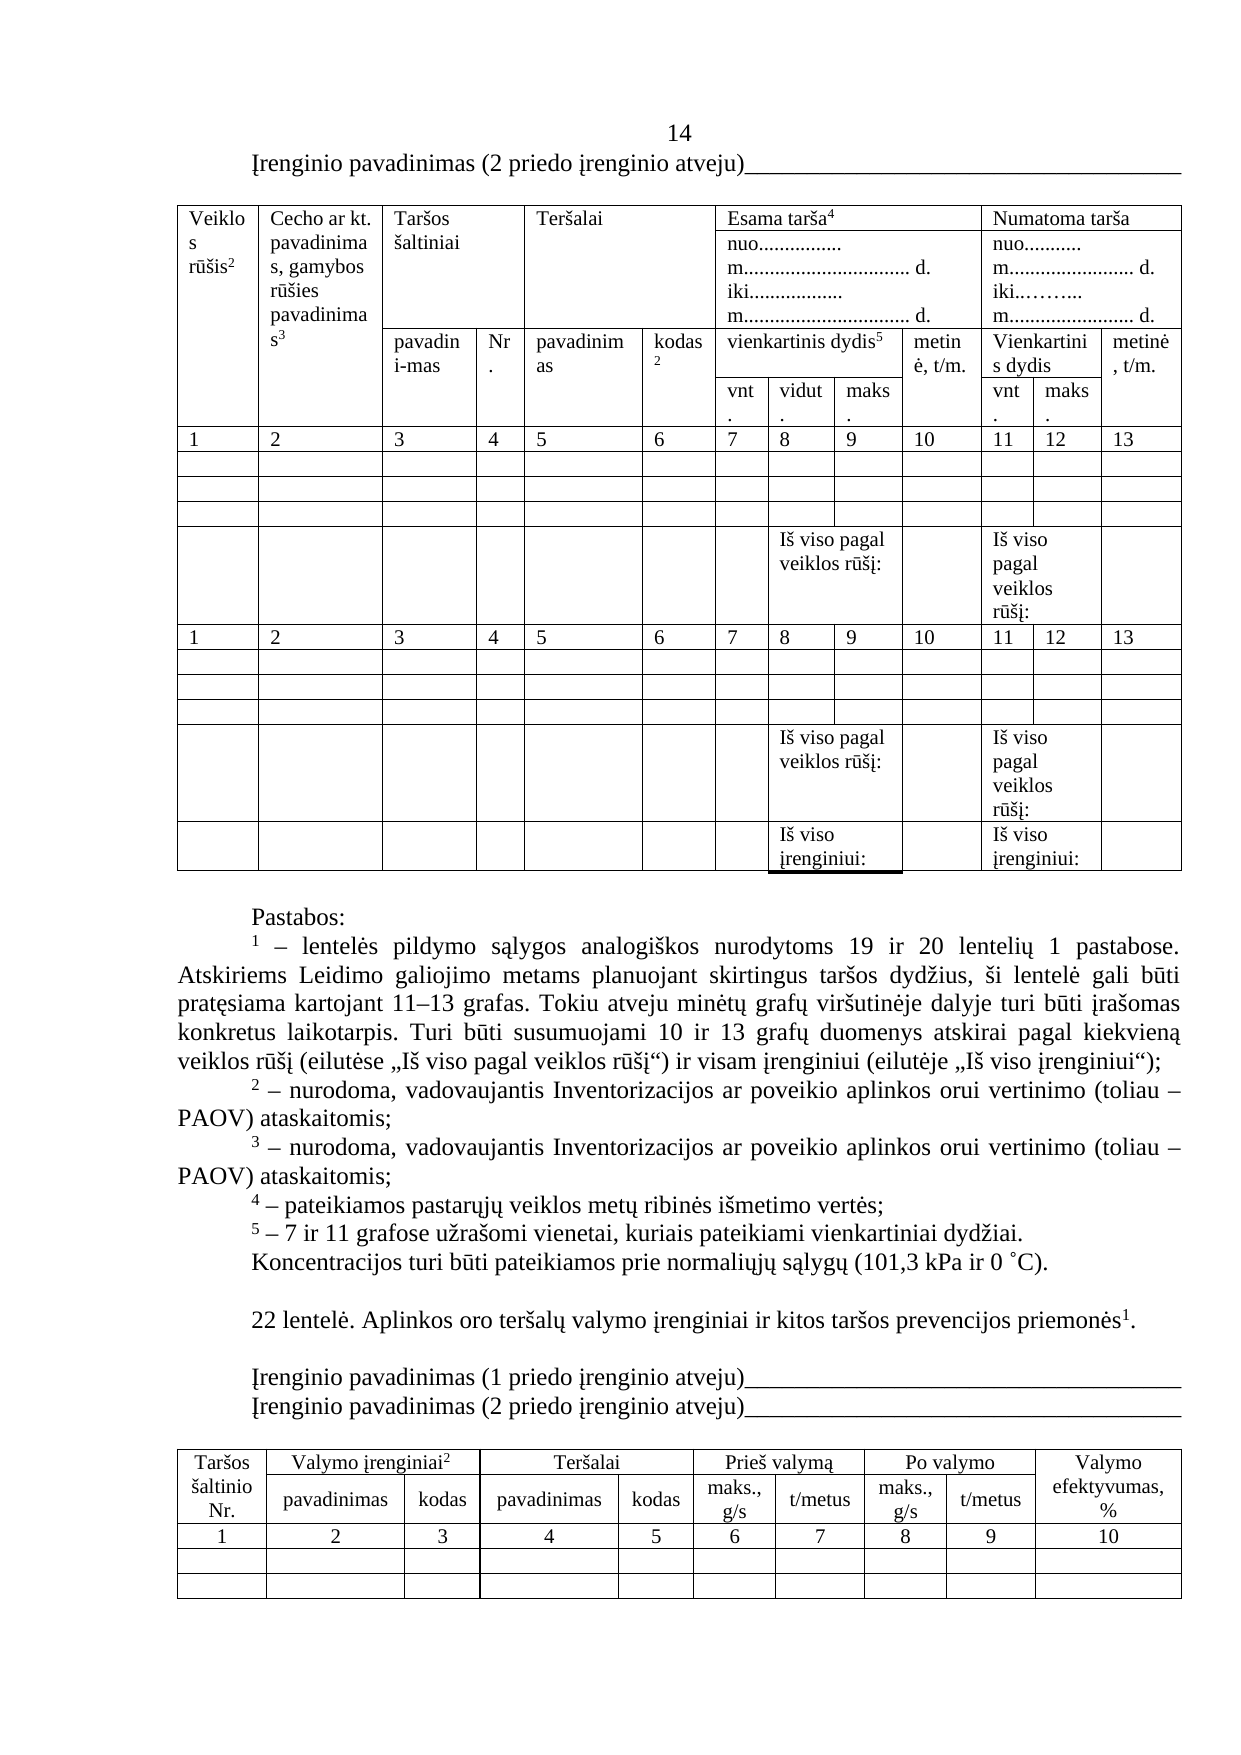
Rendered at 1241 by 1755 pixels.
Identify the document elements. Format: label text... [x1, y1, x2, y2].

table_cell 9 [835, 625, 902, 649]
table_cell Iš viso įrenginiui: [769, 822, 902, 870]
text 3 – nurodoma, vadovaujantis Inventorizacijos ar poveikio aplinkos orui vertinimo (toliau – PAOV) ataskaitomis; [177, 1132, 1181, 1190]
table_cell [903, 502, 981, 526]
table_cell [267, 1574, 404, 1598]
table_header Taršos šaltinio Nr. [178, 1450, 266, 1523]
table_cell 7 [716, 427, 768, 451]
table_cell [716, 527, 768, 623]
table_cell [178, 822, 258, 870]
table_cell [259, 650, 382, 674]
text Įrenginio pavadinimas (2 priedo įrenginio atveju) [177, 1391, 1181, 1420]
table_cell [178, 725, 258, 821]
table_cell [477, 822, 524, 870]
table_cell [477, 675, 524, 699]
table_cell [383, 822, 476, 870]
table_cell [1034, 650, 1101, 674]
table_cell [694, 1549, 775, 1573]
table_cell [835, 502, 902, 526]
table_cell [716, 502, 768, 526]
table_cell [947, 1574, 1035, 1598]
table_header Prieš valymą [694, 1450, 864, 1474]
table_cell [525, 527, 642, 623]
table_cell [643, 725, 715, 821]
table_cell [1102, 822, 1181, 870]
table_cell Iš viso pagal veiklos rūšį: [982, 725, 1101, 821]
table_cell vnt. [716, 378, 768, 426]
table_cell vidut. [769, 378, 834, 426]
table_cell [643, 527, 715, 623]
table_header Taršos šaltiniai [383, 206, 524, 327]
table_cell [1034, 700, 1101, 724]
table_cell pavadinimas [525, 329, 642, 426]
table_cell [1034, 502, 1101, 526]
table_cell [1102, 527, 1181, 623]
table_cell pavadini-mas [383, 329, 476, 426]
table_cell [776, 1549, 864, 1573]
table_cell 3 [405, 1524, 479, 1548]
table_cell [178, 477, 258, 501]
table_header Esama tarša4 [716, 206, 981, 230]
table_cell [525, 700, 642, 724]
table_cell [776, 1574, 864, 1598]
table_cell 5 [619, 1524, 693, 1548]
table_cell kodas [619, 1475, 693, 1523]
table_cell nuo........... m........................ d. iki..……... m........................ d. [982, 231, 1181, 327]
table_header Valymo įrenginiai2 [267, 1450, 479, 1474]
table_cell [383, 700, 476, 724]
table_cell [1102, 452, 1181, 476]
table_cell 5 [525, 427, 642, 451]
table_cell Iš viso pagal veiklos rūšį: [769, 725, 902, 821]
table_cell 10 [903, 427, 981, 451]
table_cell [178, 502, 258, 526]
table_cell [481, 1574, 618, 1598]
table_header Cecho ar kt. pavadinimas, gamybos rūšies pavadinimas3 [259, 206, 382, 426]
table_cell [982, 502, 1033, 526]
text 4 – pateikiamos pastarųjų veiklos metų ribinės išmetimo vertės; [177, 1190, 1181, 1218]
table_cell [903, 452, 981, 476]
table_cell [178, 1549, 266, 1573]
table_cell 10 [903, 625, 981, 649]
table_cell [1036, 1574, 1181, 1598]
table_cell [178, 650, 258, 674]
table_cell [259, 452, 382, 476]
table_cell [903, 822, 981, 870]
table_cell [178, 527, 258, 623]
table_cell [1036, 1549, 1181, 1573]
table_cell [1102, 650, 1181, 674]
table_cell [525, 822, 642, 870]
table_cell [982, 675, 1033, 699]
table_cell 13 [1102, 427, 1181, 451]
table_header Po valymo [865, 1450, 1035, 1474]
table_cell [835, 477, 902, 501]
text Pastabos: [177, 902, 1181, 931]
table_cell [903, 477, 981, 501]
table_cell 2 [267, 1524, 404, 1548]
table_cell [982, 700, 1033, 724]
table_header Teršalai [525, 206, 715, 327]
table_cell t/metus [776, 1475, 864, 1523]
table_cell [769, 452, 834, 476]
table_cell vnt. [982, 378, 1033, 426]
table_cell [716, 675, 768, 699]
table_cell [383, 502, 476, 526]
table_cell [178, 1574, 266, 1598]
table_cell maks. [1034, 378, 1101, 426]
table_cell [1102, 477, 1181, 501]
table_cell [1102, 725, 1181, 821]
table_cell 12 [1034, 625, 1101, 649]
table_cell [769, 650, 834, 674]
table_cell [477, 725, 524, 821]
table_cell [769, 502, 834, 526]
table_cell [477, 477, 524, 501]
table_cell Nr. [477, 329, 524, 426]
table_cell [865, 1549, 946, 1573]
table_cell 3 [383, 427, 476, 451]
table_cell 3 [383, 625, 476, 649]
table_cell [716, 452, 768, 476]
table_cell [383, 650, 476, 674]
table_cell [835, 650, 902, 674]
table_cell [982, 477, 1033, 501]
table_cell 10 [1036, 1524, 1181, 1548]
table_header Teršalai [481, 1450, 693, 1474]
text Koncentracijos turi būti pateikiamos prie normaliųjų sąlygų (101,3 kPa ir 0 ˚C). [177, 1247, 1181, 1276]
table_cell [716, 650, 768, 674]
table_cell Iš viso pagal veiklos rūšį: [769, 527, 902, 623]
table_cell [835, 675, 902, 699]
table_cell [1034, 675, 1101, 699]
table_cell 13 [1102, 625, 1181, 649]
table_cell [178, 675, 258, 699]
table_cell 8 [769, 427, 834, 451]
table_cell [383, 725, 476, 821]
table_cell 7 [776, 1524, 864, 1548]
table_cell [1034, 477, 1101, 501]
table_header Valymo efektyvumas, % [1036, 1450, 1181, 1523]
table_cell 1 [178, 1524, 266, 1548]
table_cell [405, 1549, 479, 1573]
table_cell [643, 675, 715, 699]
table_cell [716, 822, 768, 870]
table_cell [481, 1549, 618, 1573]
table_cell [835, 452, 902, 476]
table_cell 6 [694, 1524, 775, 1548]
table_cell pavadinimas [481, 1475, 618, 1523]
table_cell [477, 700, 524, 724]
table_cell nuo................ m................................ d. iki.................. m................................ d. [716, 231, 981, 327]
table_cell 4 [481, 1524, 618, 1548]
table_cell 8 [865, 1524, 946, 1548]
table_cell Vienkartinis dydis [982, 329, 1101, 377]
table_cell [178, 700, 258, 724]
table_cell 5 [525, 625, 642, 649]
table_cell 1 [178, 427, 258, 451]
table_cell [643, 452, 715, 476]
table_cell maks. [835, 378, 902, 426]
table_cell metinė, t/m. [1102, 329, 1181, 426]
table_cell [477, 650, 524, 674]
text 5 – 7 ir 11 grafose užrašomi vienetai, kuriais pateikiami vienkartiniai dydžiai. [177, 1218, 1181, 1247]
table_cell [477, 452, 524, 476]
table_cell [619, 1574, 693, 1598]
table_cell [643, 700, 715, 724]
table_cell [716, 477, 768, 501]
table_cell t/metus [947, 1475, 1035, 1523]
table_cell [1034, 452, 1101, 476]
table_cell [982, 452, 1033, 476]
table_cell [259, 675, 382, 699]
table_cell [694, 1574, 775, 1598]
table_cell [769, 477, 834, 501]
table_cell maks., g/s [865, 1475, 946, 1523]
table_cell [259, 725, 382, 821]
table_cell [643, 477, 715, 501]
text 22 lentelė. Aplinkos oro teršalų valymo įrenginiai ir kitos taršos prevencijos priemonės1. [177, 1305, 1181, 1333]
text 2 – nurodoma, vadovaujantis Inventorizacijos ar poveikio aplinkos orui vertinimo (toliau – PAOV) ataskaitomis; [177, 1075, 1181, 1132]
table_cell 12 [1034, 427, 1101, 451]
table_cell [716, 700, 768, 724]
table_cell [267, 1549, 404, 1573]
table_cell pavadinimas [267, 1475, 404, 1523]
table_header Veiklos rūšis2 [178, 206, 258, 426]
table_cell 8 [769, 625, 834, 649]
table_cell Iš viso pagal veiklos rūšį: [982, 527, 1101, 623]
table_cell [477, 527, 524, 623]
text 1 – lentelės pildymo sąlygos analogiškos nurodytoms 19 ir 20 lentelių 1 pastabose. Atskiriems Leidimo galiojimo metams planuojant skirtingus taršos dydžius, ši lentelė gali būti pratęsiama kartojant 11–13 grafas. Tokiu atveju minėtų grafų viršutinėje dalyje turi būti įrašomas konkretus laikotarpis. Turi būti susumuojami 10 ir 13 grafų duomenys atskirai pagal kiekvieną veiklos rūšį (eilutėse „Iš viso pagal veiklos rūšį“) ir visam įrenginiui (eilutėje „Iš viso įrenginiui“); [177, 931, 1181, 1075]
table_cell 6 [643, 625, 715, 649]
text Įrenginio pavadinimas (2 priedo įrenginio atveju) [177, 148, 1181, 176]
table_cell [769, 675, 834, 699]
table_cell vienkartinis dydis5 [716, 329, 902, 377]
table_cell [525, 725, 642, 821]
table_cell [865, 1574, 946, 1598]
table_cell [716, 725, 768, 821]
table_cell 4 [477, 625, 524, 649]
table_cell [383, 675, 476, 699]
table_cell [619, 1549, 693, 1573]
text Įrenginio pavadinimas (1 priedo įrenginio atveju) [177, 1362, 1181, 1391]
table_cell 2 [259, 625, 382, 649]
table_cell [643, 502, 715, 526]
table_cell [903, 700, 981, 724]
table_cell [903, 650, 981, 674]
table_cell [643, 650, 715, 674]
table_cell 7 [716, 625, 768, 649]
table_cell [259, 502, 382, 526]
table_cell 4 [477, 427, 524, 451]
table_cell [835, 700, 902, 724]
table_cell [643, 822, 715, 870]
table_cell 11 [982, 427, 1033, 451]
table_cell metinė, t/m. [903, 329, 981, 426]
table_cell kodas2 [643, 329, 715, 426]
table_cell [259, 527, 382, 623]
table_cell 2 [259, 427, 382, 451]
table_cell 9 [947, 1524, 1035, 1548]
table_cell Iš viso įrenginiui: [982, 822, 1101, 870]
table_cell [1102, 675, 1181, 699]
table_cell [982, 650, 1033, 674]
table_cell [178, 452, 258, 476]
table_cell [259, 477, 382, 501]
table_cell [477, 502, 524, 526]
table_cell [903, 725, 981, 821]
table_cell [903, 675, 981, 699]
table_cell 9 [835, 427, 902, 451]
table_cell [405, 1574, 479, 1598]
table_cell [383, 527, 476, 623]
table_cell [259, 700, 382, 724]
table_cell [525, 477, 642, 501]
table_cell [259, 822, 382, 870]
table_cell [525, 675, 642, 699]
table_cell 11 [982, 625, 1033, 649]
table_cell 1 [178, 625, 258, 649]
table_cell kodas [405, 1475, 479, 1523]
table_cell [383, 477, 476, 501]
table_cell [525, 452, 642, 476]
table_cell [525, 650, 642, 674]
table_cell [947, 1549, 1035, 1573]
table_header Numatoma tarša [982, 206, 1181, 230]
table_cell [903, 527, 981, 623]
table_cell [383, 452, 476, 476]
table_cell [525, 502, 642, 526]
table_cell maks., g/s [694, 1475, 775, 1523]
table_cell [1102, 700, 1181, 724]
table_cell 6 [643, 427, 715, 451]
table_cell [1102, 502, 1181, 526]
table_cell [769, 700, 834, 724]
